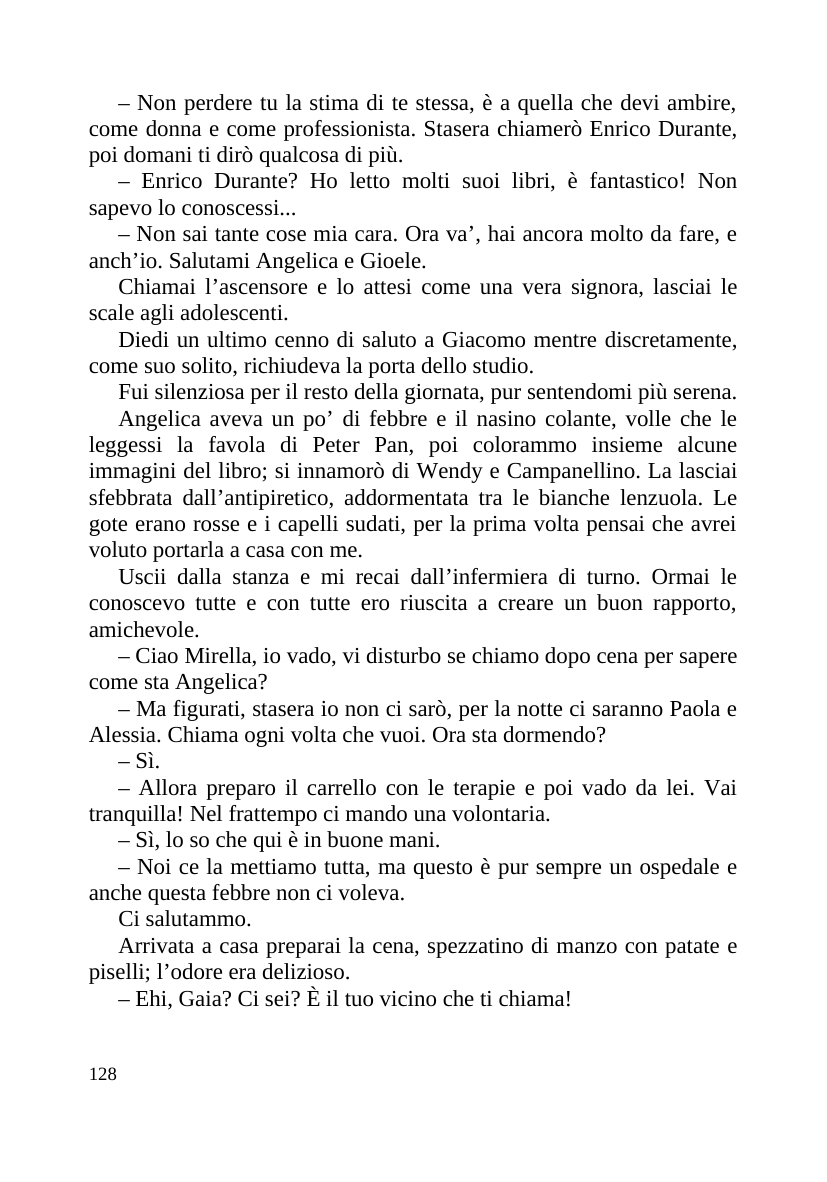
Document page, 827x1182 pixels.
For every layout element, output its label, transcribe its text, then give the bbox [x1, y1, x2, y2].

text – Ehi, Gaia? Ci sei? è il tuo vicino che ti chiama! [88, 984, 738, 1011]
text – Sì. [88, 747, 738, 774]
text – Enrico Durante? Ho letto molti suoi libri, è fantastico! Non sapevo lo conoscessi... [88, 168, 738, 220]
text Angelica aveva un po’ di febbre e il nasino colante, volle che le leggessi la favola di Peter Pan, poi colorammo insieme alcune immagini del libro; si innamorò di Wendy e Campanellino. La lasciai sfebbrata dall’antipiretico, addormentata tra le bianche lenzuola. Le gote erano rosse e i capelli sudati, per la prima volta pensai che avrei voluto portarla a casa con me. [88, 405, 738, 563]
text Uscii dalla stanza e mi recai dall’infermiera di turno. Ormai le conoscevo tutte e con tutte ero riuscita a creare un buon rapporto, amichevole. [88, 563, 738, 642]
text Arrivata a casa preparai la cena, spezzatino di manzo con patate e piselli; l’odore era delizioso. [88, 932, 738, 984]
text – Ma figurati, stasera io non ci sarò, per la notte ci saranno Paola e Alessia. Chiama ogni volta che vuoi. Ora sta dormendo? [88, 695, 738, 747]
text Chiamai l’ascensore e lo attesi come una vera signora, lasciai le scale agli adolescenti. [88, 273, 738, 326]
text – Non perdere tu la stima di te stessa, è a quella che devi ambire, come donna e come professionista. Stasera chiamerò Enrico Durante, poi domani ti dirò qualcosa di più. [88, 88, 738, 168]
text – Noi ce la mettiamo tutta, ma questo è pur sempre un ospedale e anche questa febbre non ci voleva. [88, 853, 738, 906]
text Ci salutammo. [88, 906, 738, 932]
text – Non sai tante cose mia cara. Ora va’, hai ancora molto da fare, e anch’io. Salutami Angelica e Gioele. [88, 220, 738, 273]
text Fui silenziosa per il resto della giornata, pur sentendomi più serena. [88, 378, 738, 405]
text – Ciao Mirella, io vado, vi disturbo se chiamo dopo cena per sapere come sta Angelica? [88, 642, 738, 695]
text – Sì, lo so che qui è in buone mani. [88, 826, 738, 853]
text Diedi un ultimo cenno di saluto a Giacomo mentre discretamente, come suo solito, richiudeva la porta dello studio. [88, 326, 738, 378]
text – Allora preparo il carrello con le terapie e poi vado da lei. Vai tranquilla! Nel frattempo ci mando una volontaria. [88, 774, 738, 826]
